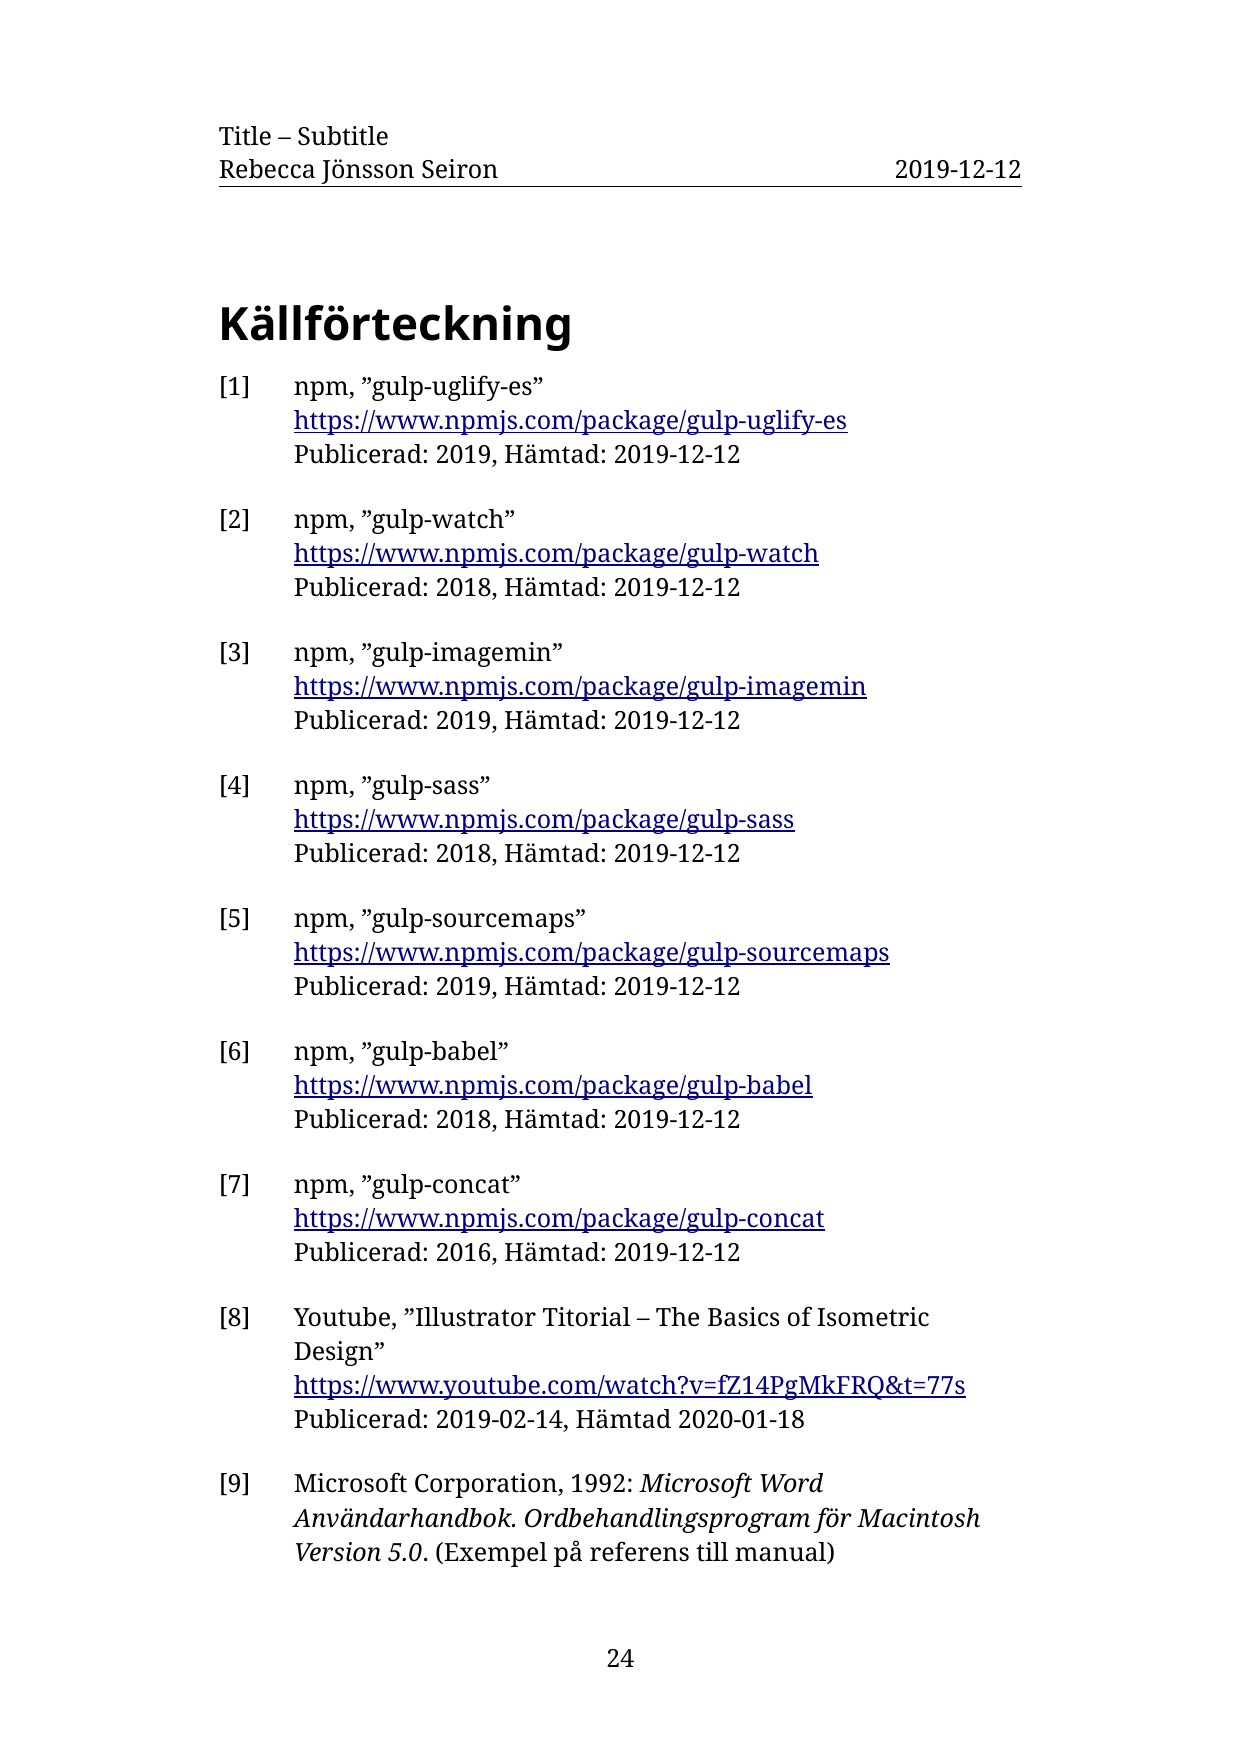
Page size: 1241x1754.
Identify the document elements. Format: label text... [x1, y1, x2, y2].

list npm, ”gulp-watch” https://www.npmjs.com/package/gulp-watch Publicerad: 2018, Hämtad: 2019-12-12 [218, 502, 1022, 604]
list Youtube, ”Illustrator Titorial – The Basics of Isometric Design” https://www.youtube.com/watch?v=fZ14PgMkFRQ&t=77s Publicerad: 2019-02-14, Hämtad 2020-01-18 [218, 1299, 1022, 1435]
list Microsoft Corporation, 1992: Microsoft Word Användarhandbok. Ordbehandlingsprogram för Macintosh Version 5.0. (Exempel på referens till manual) [218, 1466, 1022, 1568]
list npm, ”gulp-sourcemaps” https://www.npmjs.com/package/gulp-sourcemaps Publicerad: 2019, Hämtad: 2019-12-12 [218, 900, 1022, 1003]
list npm, ”gulp-imagemin” https://www.npmjs.com/package/gulp-imagemin Publicerad: 2019, Hämtad: 2019-12-12 [218, 634, 1022, 737]
list npm, ”gulp-uglify-es” https://www.npmjs.com/package/gulp-uglify-es Publicerad: 2019, Hämtad: 2019-12-12 [218, 369, 1022, 471]
subtitle Källförteckning [218, 291, 1022, 353]
list npm, ”gulp-sass” https://www.npmjs.com/package/gulp-sass Publicerad: 2018, Hämtad: 2019-12-12 [218, 767, 1022, 870]
list npm, ”gulp-concat” https://www.npmjs.com/package/gulp-concat Publicerad: 2016, Hämtad: 2019-12-12 [218, 1166, 1022, 1268]
list npm, ”gulp-babel” https://www.npmjs.com/package/gulp-babel Publicerad: 2018, Hämtad: 2019-12-12 [218, 1033, 1022, 1136]
